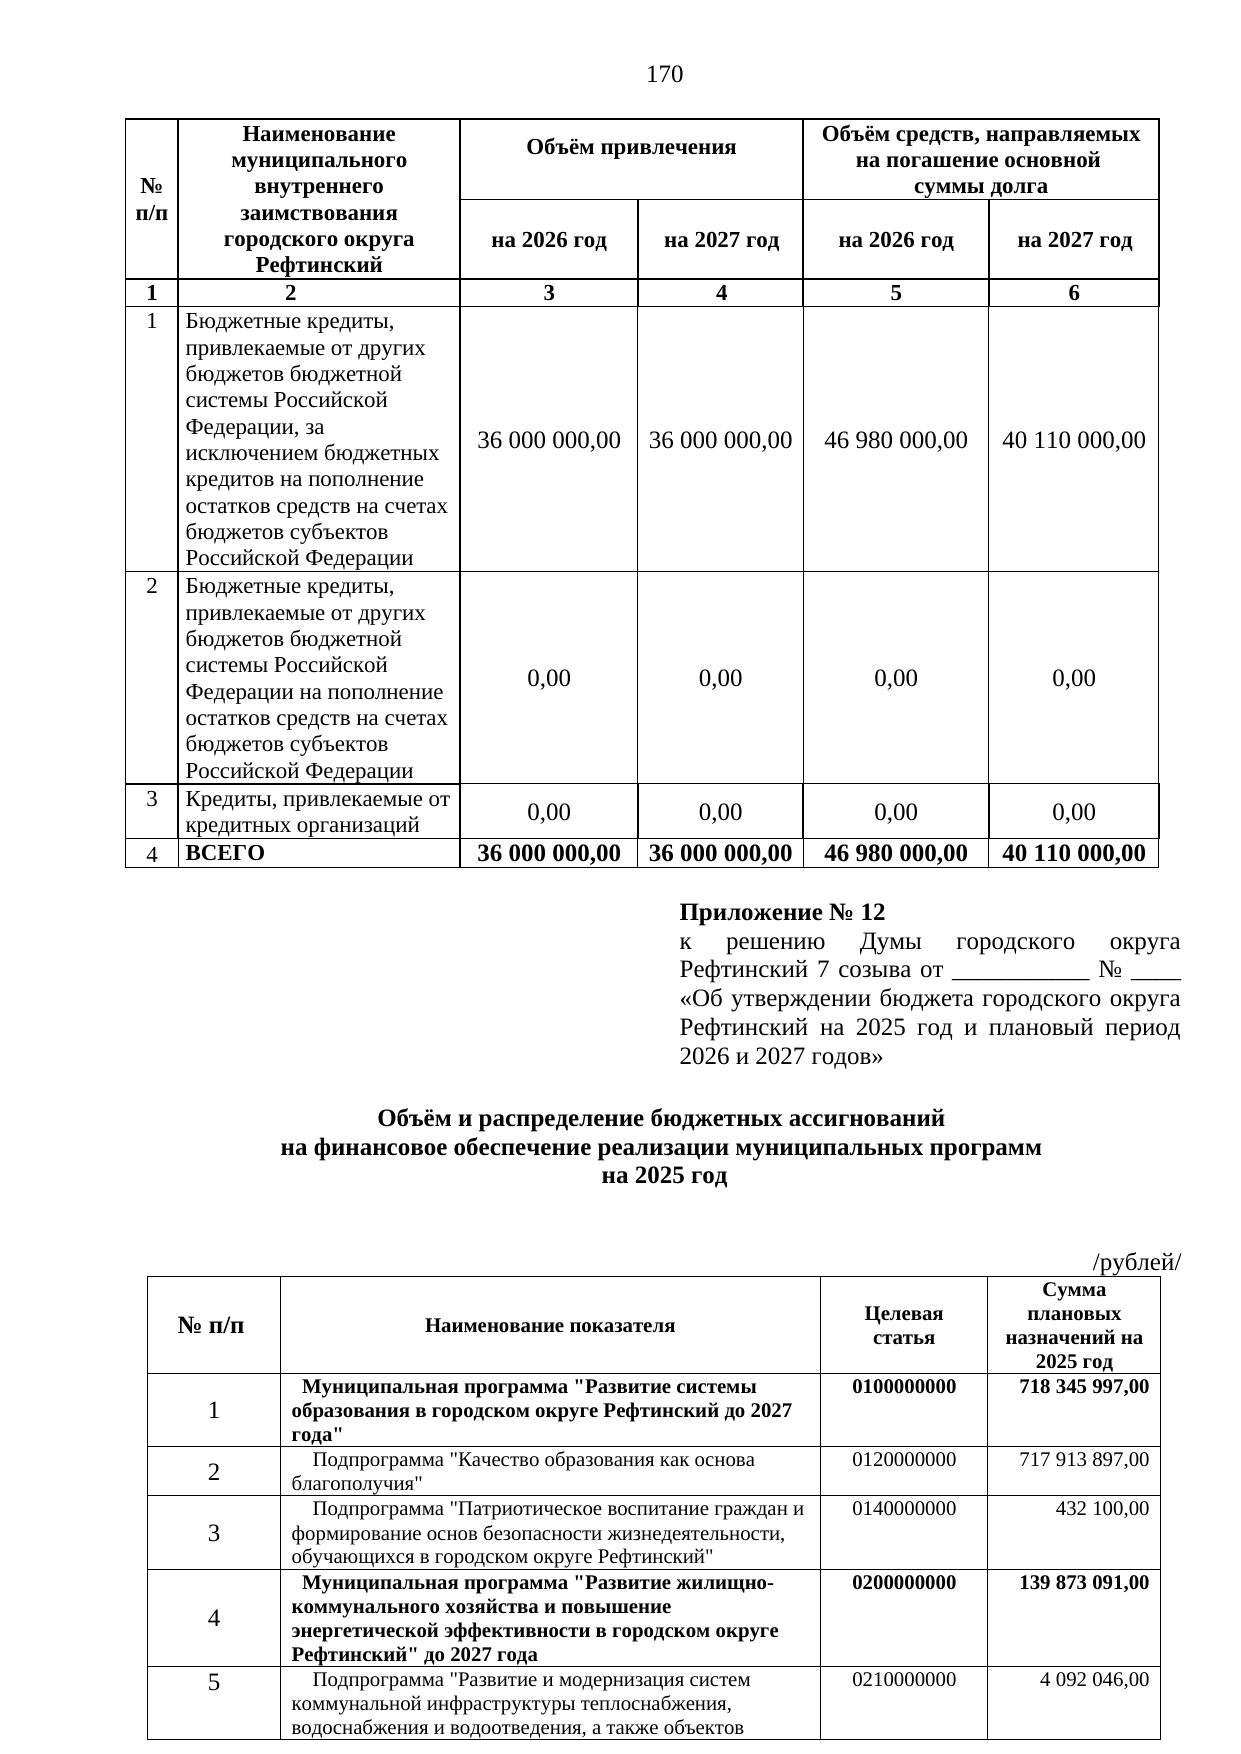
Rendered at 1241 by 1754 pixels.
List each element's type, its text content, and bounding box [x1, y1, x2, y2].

table_cell Бюджетные кредиты, привлекаемые от других бюджетов бюджетной системы Российской Федерации, за исключением бюджетных кредитов на пополнение остатков средств на счетах бюджетов субъектов Российской Федерации [179, 307, 459, 571]
table_cell 0,00 [638, 572, 803, 783]
table_cell 0,00 [990, 784, 1158, 837]
table_cell 1 [126, 280, 177, 306]
table_header Целевая статья [821, 1277, 987, 1373]
text на 2025 год [148, 1161, 1181, 1189]
table_cell 3 [461, 280, 637, 306]
table_cell 3 [126, 785, 177, 837]
table_cell 4 [148, 1570, 280, 1666]
table_cell Бюджетные кредиты, привлекаемые от других бюджетов бюджетной системы Российской Федерации на пополнение остатков средств на счетах бюджетов субъектов Российской Федерации [179, 572, 459, 783]
table_cell на 2026 год [804, 200, 988, 278]
table_cell 4 [639, 280, 802, 306]
table_cell 36 000 000,00 [461, 839, 637, 867]
table_cell 0120000000 [821, 1447, 987, 1495]
table_cell Подпрограмма "Патриотическое воспитание граждан и формирование основ безопасности жизнедеятельности, обучающихся в городском округе Рефтинский" [281, 1496, 820, 1568]
table_cell 2 [126, 572, 177, 783]
table_header Наименование муниципального внутреннего заимствования городского округа Рефтинский [179, 120, 459, 278]
table_cell Муниципальная программа "Развитие жилищно-коммунального хозяйства и повышение энергетической эффективности в городском округе Рефтинский" до 2027 года [281, 1570, 820, 1666]
table_cell 4 092 046,00 [988, 1667, 1160, 1739]
text Объём и распределение бюджетных ассигнований [148, 1103, 1181, 1132]
table_cell 36 000 000,00 [461, 307, 637, 571]
table_cell 0200000000 [821, 1570, 987, 1666]
table_cell на 2026 год [461, 200, 637, 278]
table_header Наименование показателя [281, 1277, 820, 1373]
table_cell Кредиты, привлекаемые от кредитных организаций [179, 785, 459, 837]
table_cell 0100000000 [821, 1374, 987, 1446]
table_cell 36 000 000,00 [638, 839, 803, 867]
table_cell 0,00 [461, 572, 637, 783]
table_cell Муниципальная программа "Развитие системы образования в городском округе Рефтинский до 2027 года" [281, 1374, 820, 1446]
table_cell ВСЕГО [179, 839, 459, 867]
table_cell 0,00 [461, 784, 637, 837]
table_header Объём средств, направляемых на погашение основной суммы долга [804, 120, 1158, 199]
table_cell на 2027 год [990, 200, 1158, 278]
table_cell 6 [990, 280, 1158, 306]
table_cell 46 980 000,00 [804, 307, 988, 571]
table_cell 40 110 000,00 [989, 307, 1158, 571]
table_cell Подпрограмма "Качество образования как основа благополучия" [281, 1447, 820, 1495]
table_header Сумма плановых назначений на 2025 год [988, 1277, 1160, 1373]
table_cell 432 100,00 [988, 1496, 1160, 1568]
table_cell 4 [126, 839, 178, 867]
table_cell 40 110 000,00 [989, 839, 1158, 867]
text Приложение № 12 [679, 897, 1181, 926]
table_cell 5 [148, 1667, 280, 1739]
table_cell Подпрограмма "Развитие и модернизация систем коммунальной инфраструктуры теплоснабжения, водоснабжения и водоотведения, а также объектов [281, 1667, 820, 1739]
table_cell 2 [148, 1447, 280, 1495]
table_cell 1 [126, 307, 177, 571]
text /рублей/ [148, 1247, 1181, 1276]
table_cell 0,00 [989, 572, 1158, 783]
table_cell 139 873 091,00 [988, 1570, 1160, 1666]
table_cell 0140000000 [821, 1496, 987, 1568]
text на финансовое обеспечение реализации муниципальных программ [148, 1132, 1181, 1161]
table_cell 46 980 000,00 [804, 839, 988, 867]
table_cell 0,00 [804, 572, 988, 783]
table_cell 3 [148, 1496, 280, 1568]
text к решению Думы городского округа Рефтинский 7 созыва от ___________ № ____ «Об утверждении бюджета городского округа Рефтинский на 2025 год и плановый период 2026 и 2027 годов» [679, 926, 1181, 1069]
table_header № п/п [148, 1277, 280, 1373]
table_cell 717 913 897,00 [988, 1447, 1160, 1495]
table_cell 5 [804, 280, 988, 306]
table_cell 2 [179, 280, 459, 306]
table_cell 718 345 997,00 [988, 1374, 1160, 1446]
table_cell 0,00 [804, 784, 988, 837]
table_cell 36 000 000,00 [638, 307, 803, 571]
table_header Объём привлечения [461, 120, 802, 199]
table_cell 1 [148, 1374, 280, 1446]
table_cell 0210000000 [821, 1667, 987, 1739]
table_cell на 2027 год [639, 200, 802, 278]
table_header № п/п [126, 120, 177, 278]
table_cell 0,00 [639, 784, 802, 837]
